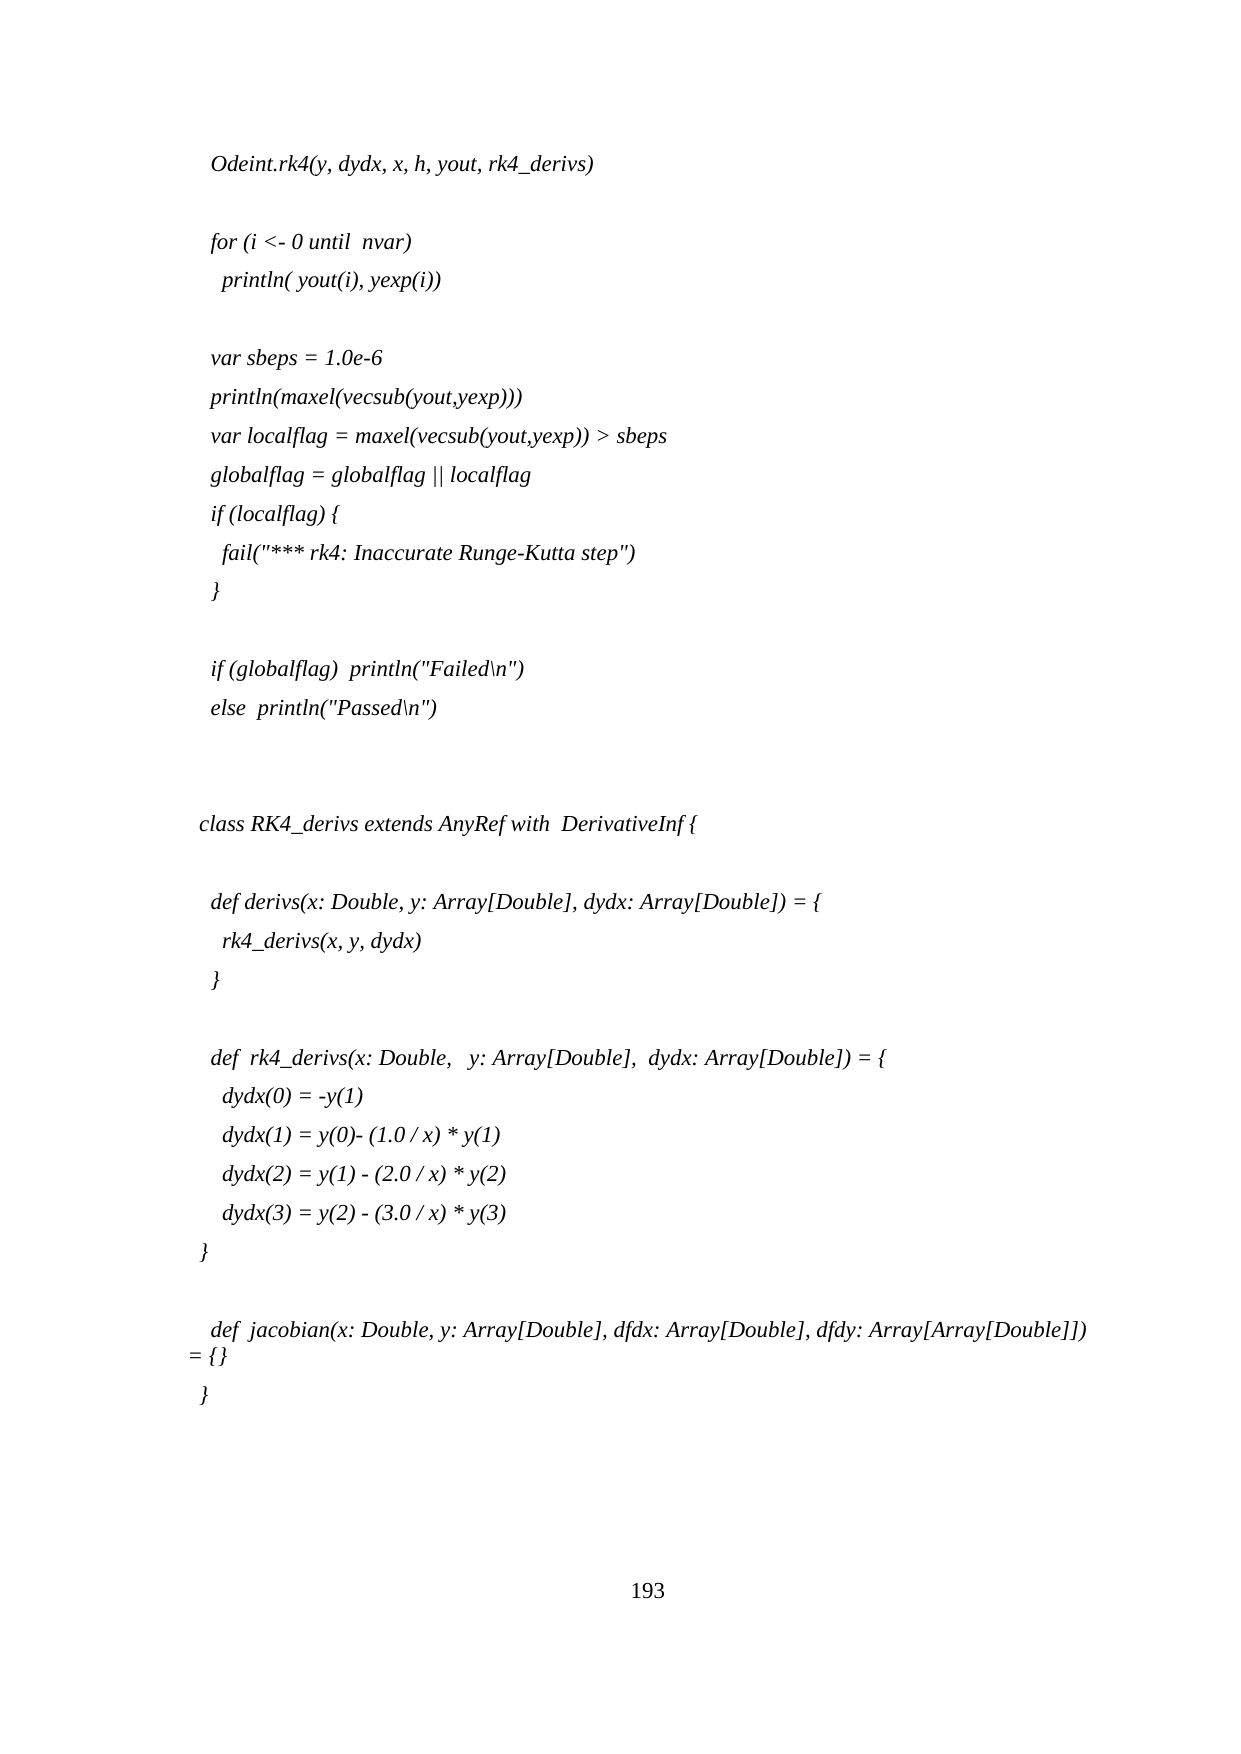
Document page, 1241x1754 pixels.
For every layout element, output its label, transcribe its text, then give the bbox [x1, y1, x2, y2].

text if (globalflag) println("Failed\n") [187, 655, 1108, 681]
text println( yout(i), yexp(i)) [187, 267, 1108, 293]
text if (localflag) { [187, 500, 1108, 526]
text else println("Passed\n") [187, 694, 1108, 720]
text dydx(3) = y(2) - (3.0 / x) * y(3) [187, 1199, 1108, 1225]
text } [187, 1238, 1108, 1264]
text } [187, 577, 1108, 604]
text dydx(2) = y(1) - (2.0 / x) * y(2) [187, 1160, 1108, 1187]
text for (i <- 0 until nvar) [187, 228, 1108, 254]
text globalflag = globalflag || localflag [187, 461, 1108, 487]
text class RK4_derivs extends AnyRef with DerivativeInf { [187, 811, 1108, 837]
text rk4_derivs(x, y, dydx) [187, 927, 1108, 953]
text fail("*** rk4: Inaccurate Runge-Kutta step") [187, 538, 1108, 565]
text dydx(1) = y(0)- (1.0 / x) * y(1) [187, 1121, 1108, 1148]
text } [187, 966, 1108, 992]
text println(maxel(vecsub(yout,yexp))) [187, 383, 1108, 409]
text dydx(0) = -y(1) [187, 1082, 1108, 1109]
text def jacobian(x: Double, y: Array[Double], dfdx: Array[Double], dfdy: Array[Array[Double]]) = {} [187, 1316, 1108, 1368]
text } [187, 1381, 1108, 1407]
text var localflag = maxel(vecsub(yout,yexp)) > sbeps [187, 422, 1108, 448]
text Odeint.rk4(y, dydx, x, h, yout, rk4_derivs) [187, 150, 1108, 176]
text def derivs(x: Double, y: Array[Double], dydx: Array[Double]) = { [187, 888, 1108, 914]
text var sbeps = 1.0e-6 [187, 344, 1108, 371]
text def rk4_derivs(x: Double, y: Array[Double], dydx: Array[Double]) = { [187, 1044, 1108, 1070]
